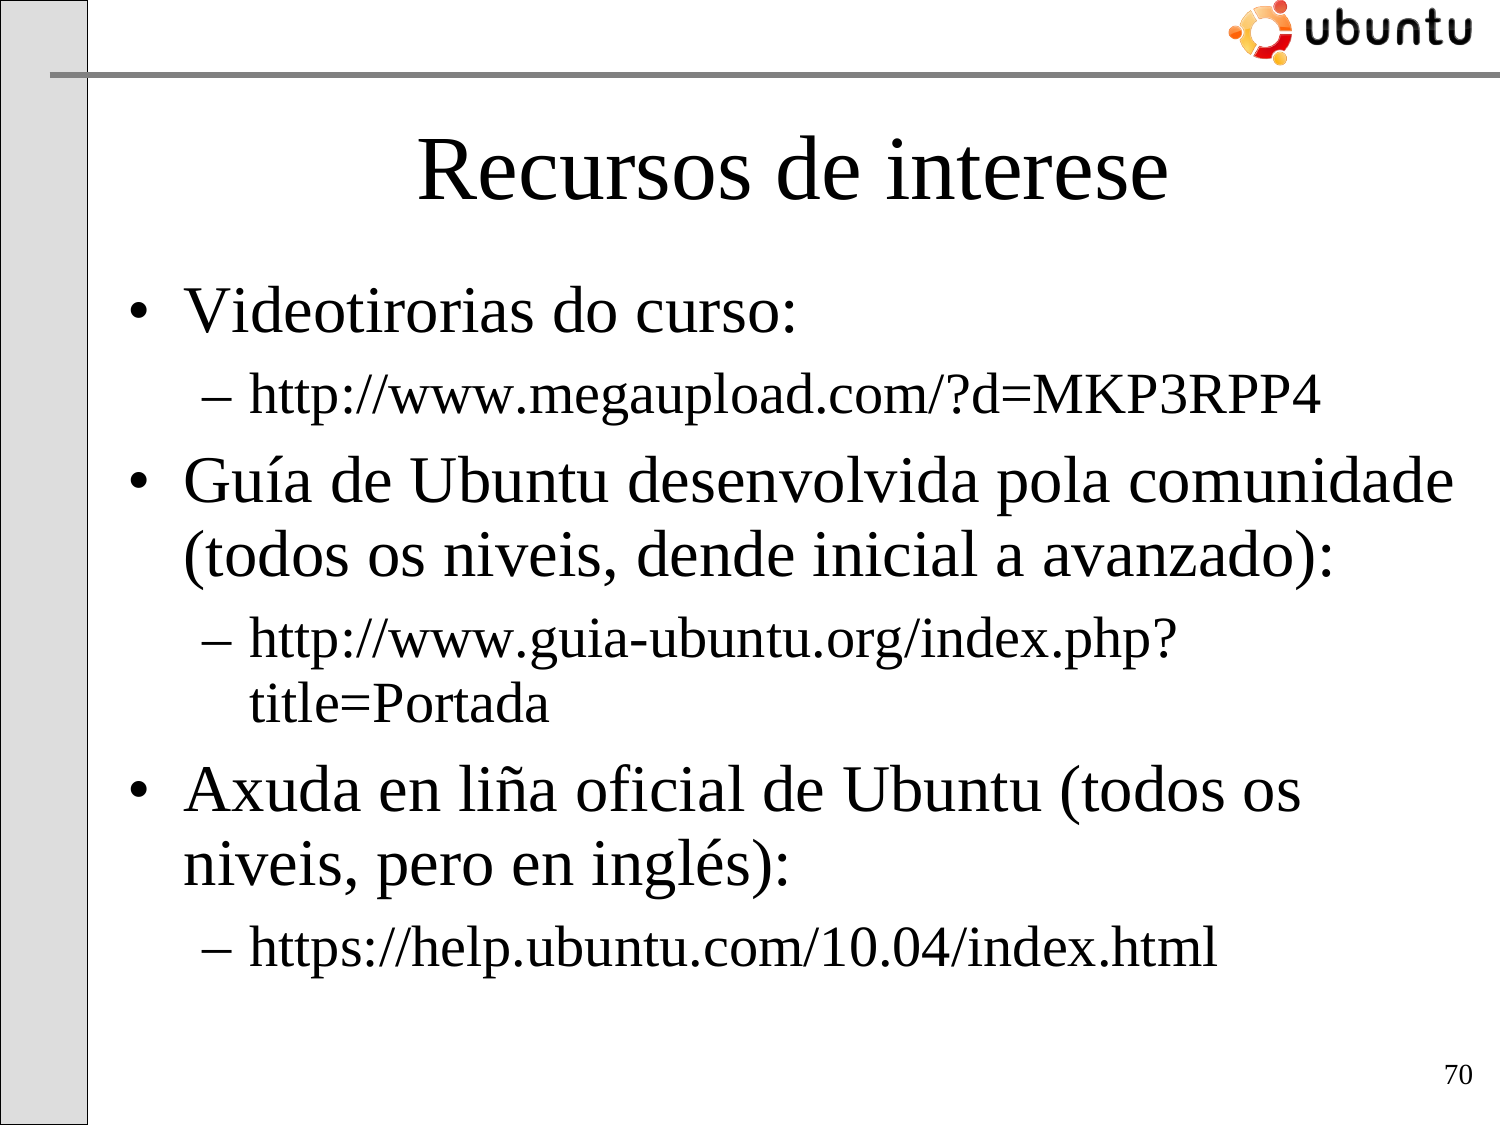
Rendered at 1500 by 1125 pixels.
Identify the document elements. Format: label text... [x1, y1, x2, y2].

picture [1221, 0, 1483, 71]
title Recursos de interese [112, 99, 1477, 237]
list Videotirorias do curso: http://www.megaupload.com/?d=MKP3RPP4 Guía de Ubuntu desenvolvida pola comunidade (todos os niveis, dende inicial a avanzado): http://www.guia-ubuntu.org/index.php?title=Portada Axuda en liña oficial de Ubuntu (todos os niveis, pero en inglés): https://help.ubuntu.com/10.04/index.html [112, 265, 1477, 1125]
